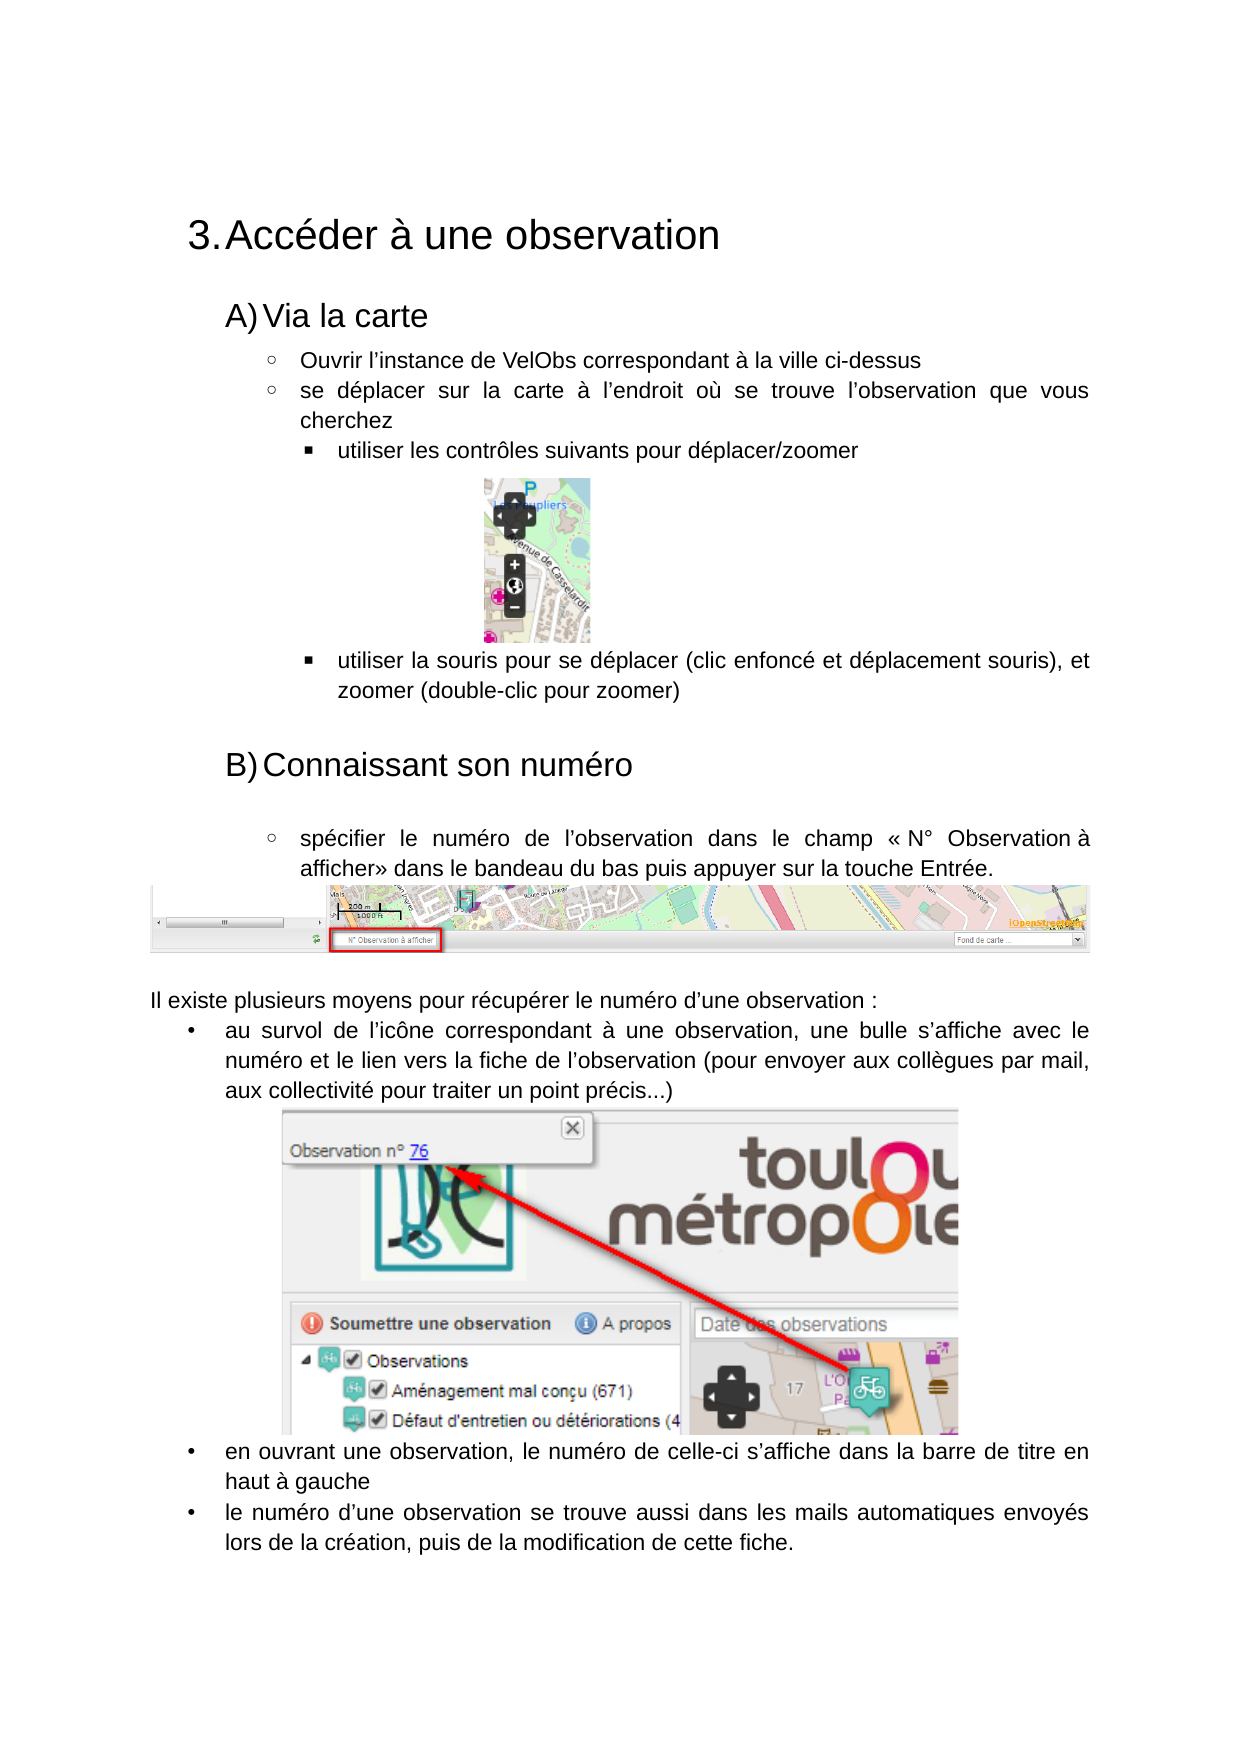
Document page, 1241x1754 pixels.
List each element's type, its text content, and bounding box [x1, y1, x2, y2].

list se déplacer sur la carte à l’endroit où se trouve l’observation que vous cherchez [262, 377, 1090, 433]
list utiliser les contrôles suivants pour déplacer/zoomer [300, 437, 1090, 464]
subtitle Accéder à une observation [187, 210, 1090, 258]
subtitle Via la carte [225, 296, 1090, 334]
list Ouvrir l’instance de VelObs correspondant à la ville ci-dessus [262, 347, 1090, 373]
list au survol de l’icône correspondant à une observation, une bulle s’affiche avec le numéro et le lien vers la fiche de l’observation (pour envoyer aux collègues par mail, aux collectivité pour traiter un point précis...) [187, 1017, 1090, 1104]
subtitle Connaissant son numéro [225, 745, 1090, 783]
picture [281, 1107, 959, 1435]
list utiliser la souris pour se déplacer (clic enfoncé et déplacement souris), et zoomer (double-clic pour zoomer) [300, 468, 1090, 703]
picture [484, 478, 591, 643]
list en ouvrant une observation, le numéro de celle-ci s’affiche dans la barre de titre en haut à gauche [187, 1435, 1090, 1494]
list spécifier le numéro de l’observation dans le champ « N° Observation à afficher» dans le bandeau du bas puis appuyer sur la touche Entrée. [262, 825, 1090, 881]
list le numéro d’une observation se trouve aussi dans les mails automatiques envoyés lors de la création, puis de la modification de cette fiche. [187, 1498, 1090, 1555]
picture [150, 885, 1091, 953]
text Il existe plusieurs moyens pour récupérer le numéro d’une observation : [150, 987, 1090, 1013]
